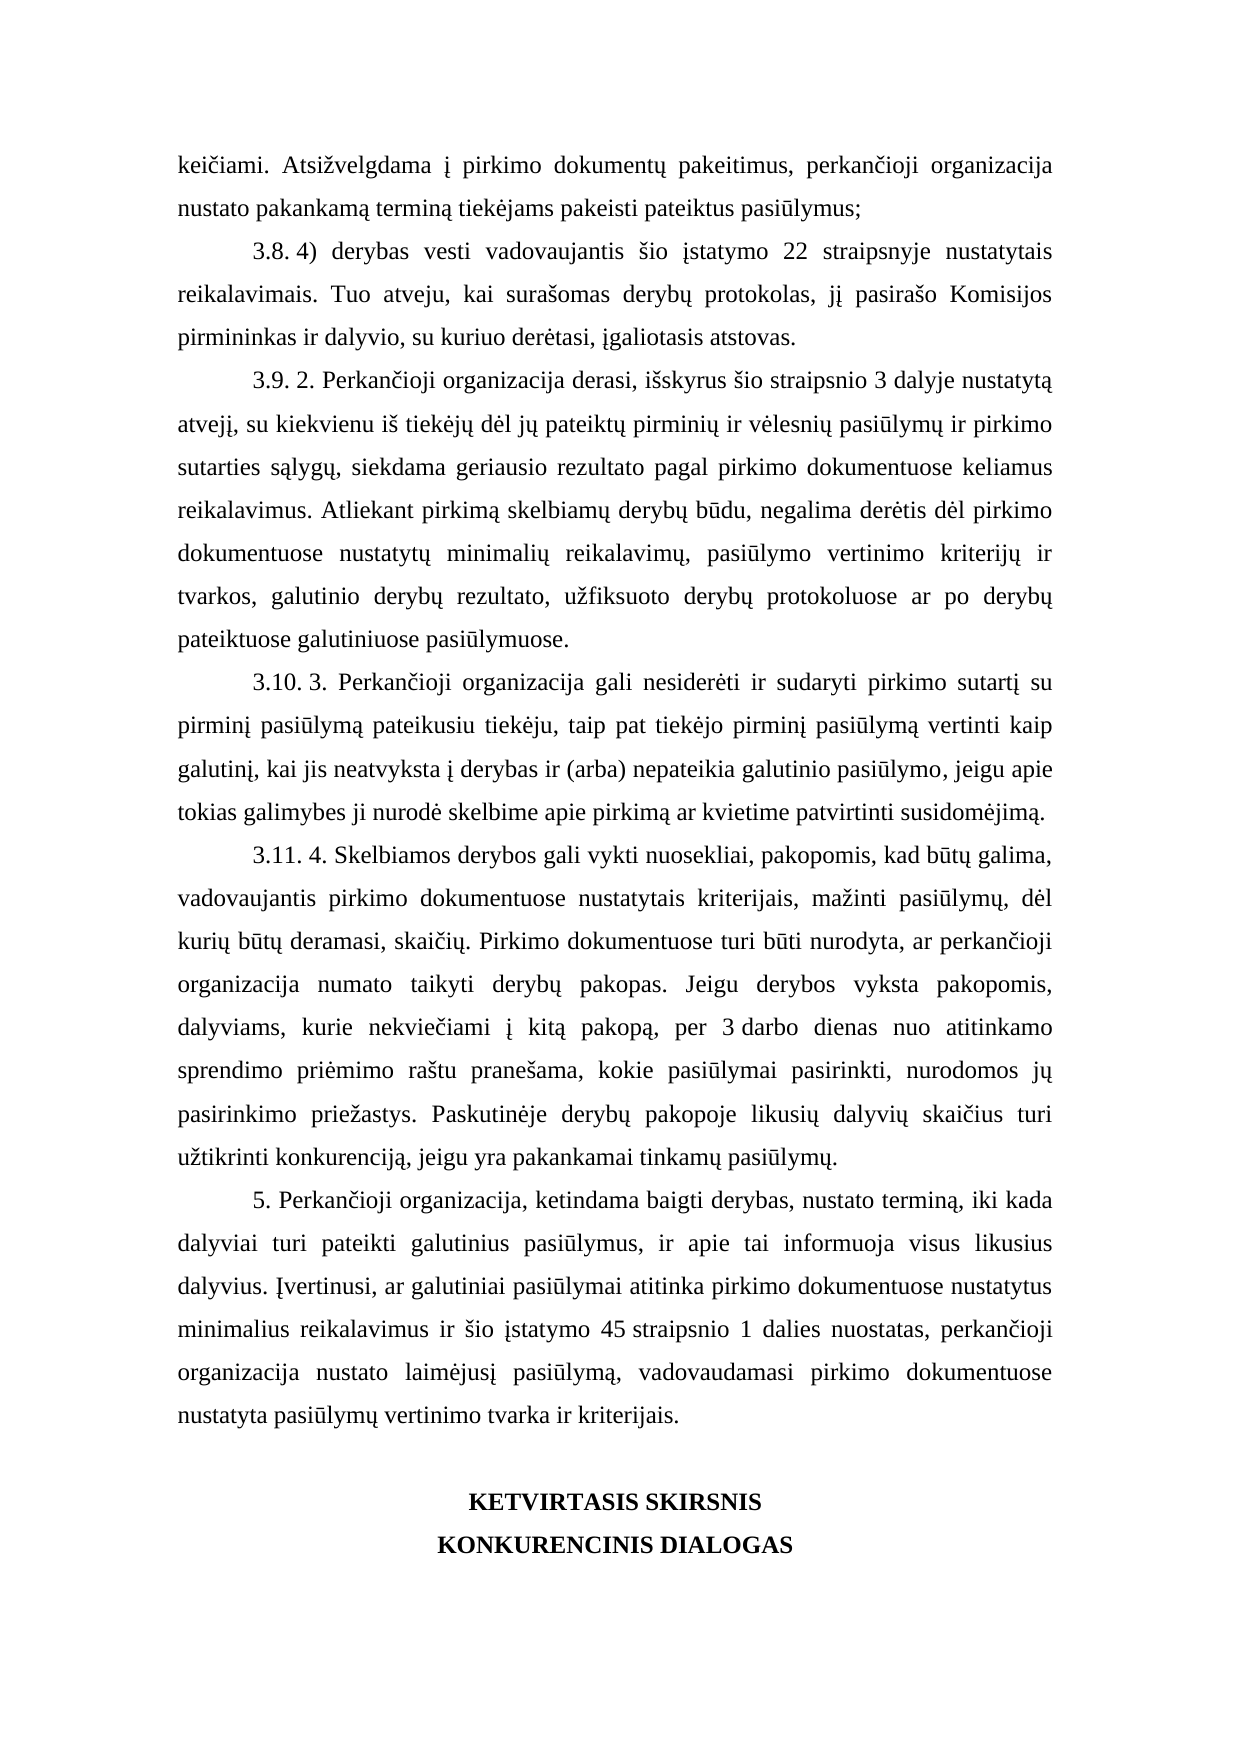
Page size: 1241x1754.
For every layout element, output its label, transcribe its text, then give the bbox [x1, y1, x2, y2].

text 5. Perkančioji organizacija, ketindama baigti derybas, nustato terminą, iki kada dalyviai turi pateikti galutinius pasiūlymus, ir apie tai informuoja visus likusius dalyvius. Įvertinusi, ar galutiniai pasiūlymai atitinka pirkimo dokumentuose nustatytus minimalius reikalavimus ir šio įstatymo 45 straipsnio 1 dalies nuostatas, perkančioji organizacija nustato laimėjusį pasiūlymą, vadovaudamasi pirkimo dokumentuose nustatyta pasiūlymų vertinimo tvarka ir kriterijais. [177, 1185, 1053, 1429]
subtitle 4. Skelbiamos derybos gali vykti nuosekliai, pakopomis, kad būtų galima, vadovaujantis pirkimo dokumentuose nustatytais kriterijais, mažinti pasiūlymų, dėl kurių būtų deramasi, skaičių. Pirkimo dokumentuose turi būti nurodyta, ar perkančioji organizacija numato taikyti derybų pakopas. Jeigu derybos vyksta pakopomis, dalyviams, kurie nekviečiami į kitą pakopą, per 3 darbo dienas nuo atitinkamo sprendimo priėmimo raštu pranešama, kokie pasiūlymai pasirinkti, nurodomos jų pasirinkimo priežastys. Paskutinėje derybų pakopoje likusių dalyvių skaičius turi užtikrinti konkurenciją, jeigu yra pakankamai tinkamų pasiūlymų. [177, 840, 1053, 1171]
subtitle 4) derybas vesti vadovaujantis šio įstatymo 22 straipsnyje nustatytais reikalavimais. Tuo atveju, kai surašomas derybų protokolas, jį pasirašo Komisijos pirmininkas ir dalyvio, su kuriuo derėtasi, įgaliotasis atstovas. [177, 236, 1053, 351]
text KETVIRTASIS SKIRSNIS [177, 1487, 1053, 1516]
text KONKURENCINIS DIALOGAS [177, 1530, 1053, 1559]
subtitle 3. Perkančioji organizacija gali nesiderėti ir sudaryti pirkimo sutartį su pirminį pasiūlymą pateikusiu tiekėju, taip pat tiekėjo pirminį pasiūlymą vertinti kaip galutinį, kai jis neatvyksta į derybas ir (arba) nepateikia galutinio pasiūlymo, jeigu apie tokias galimybes ji nurodė skelbime apie pirkimą ar kvietime patvirtinti susidomėjimą. [177, 667, 1053, 826]
subtitle keičiami. Atsižvelgdama į pirkimo dokumentų pakeitimus, perkančioji organizacija nustato pakankamą terminą tiekėjams pakeisti pateiktus pasiūlymus; [177, 150, 1053, 222]
subtitle 2. Perkančioji organizacija derasi, išskyrus šio straipsnio 3 dalyje nustatytą atvejį, su kiekvienu iš tiekėjų dėl jų pateiktų pirminių ir vėlesnių pasiūlymų ir pirkimo sutarties sąlygų, siekdama geriausio rezultato pagal pirkimo dokumentuose keliamus reikalavimus. Atliekant pirkimą skelbiamų derybų būdu, negalima derėtis dėl pirkimo dokumentuose nustatytų minimalių reikalavimų, pasiūlymo vertinimo kriterijų ir tvarkos, galutinio derybų rezultato, užfiksuoto derybų protokoluose ar po derybų pateiktuose galutiniuose pasiūlymuose. [177, 366, 1053, 653]
